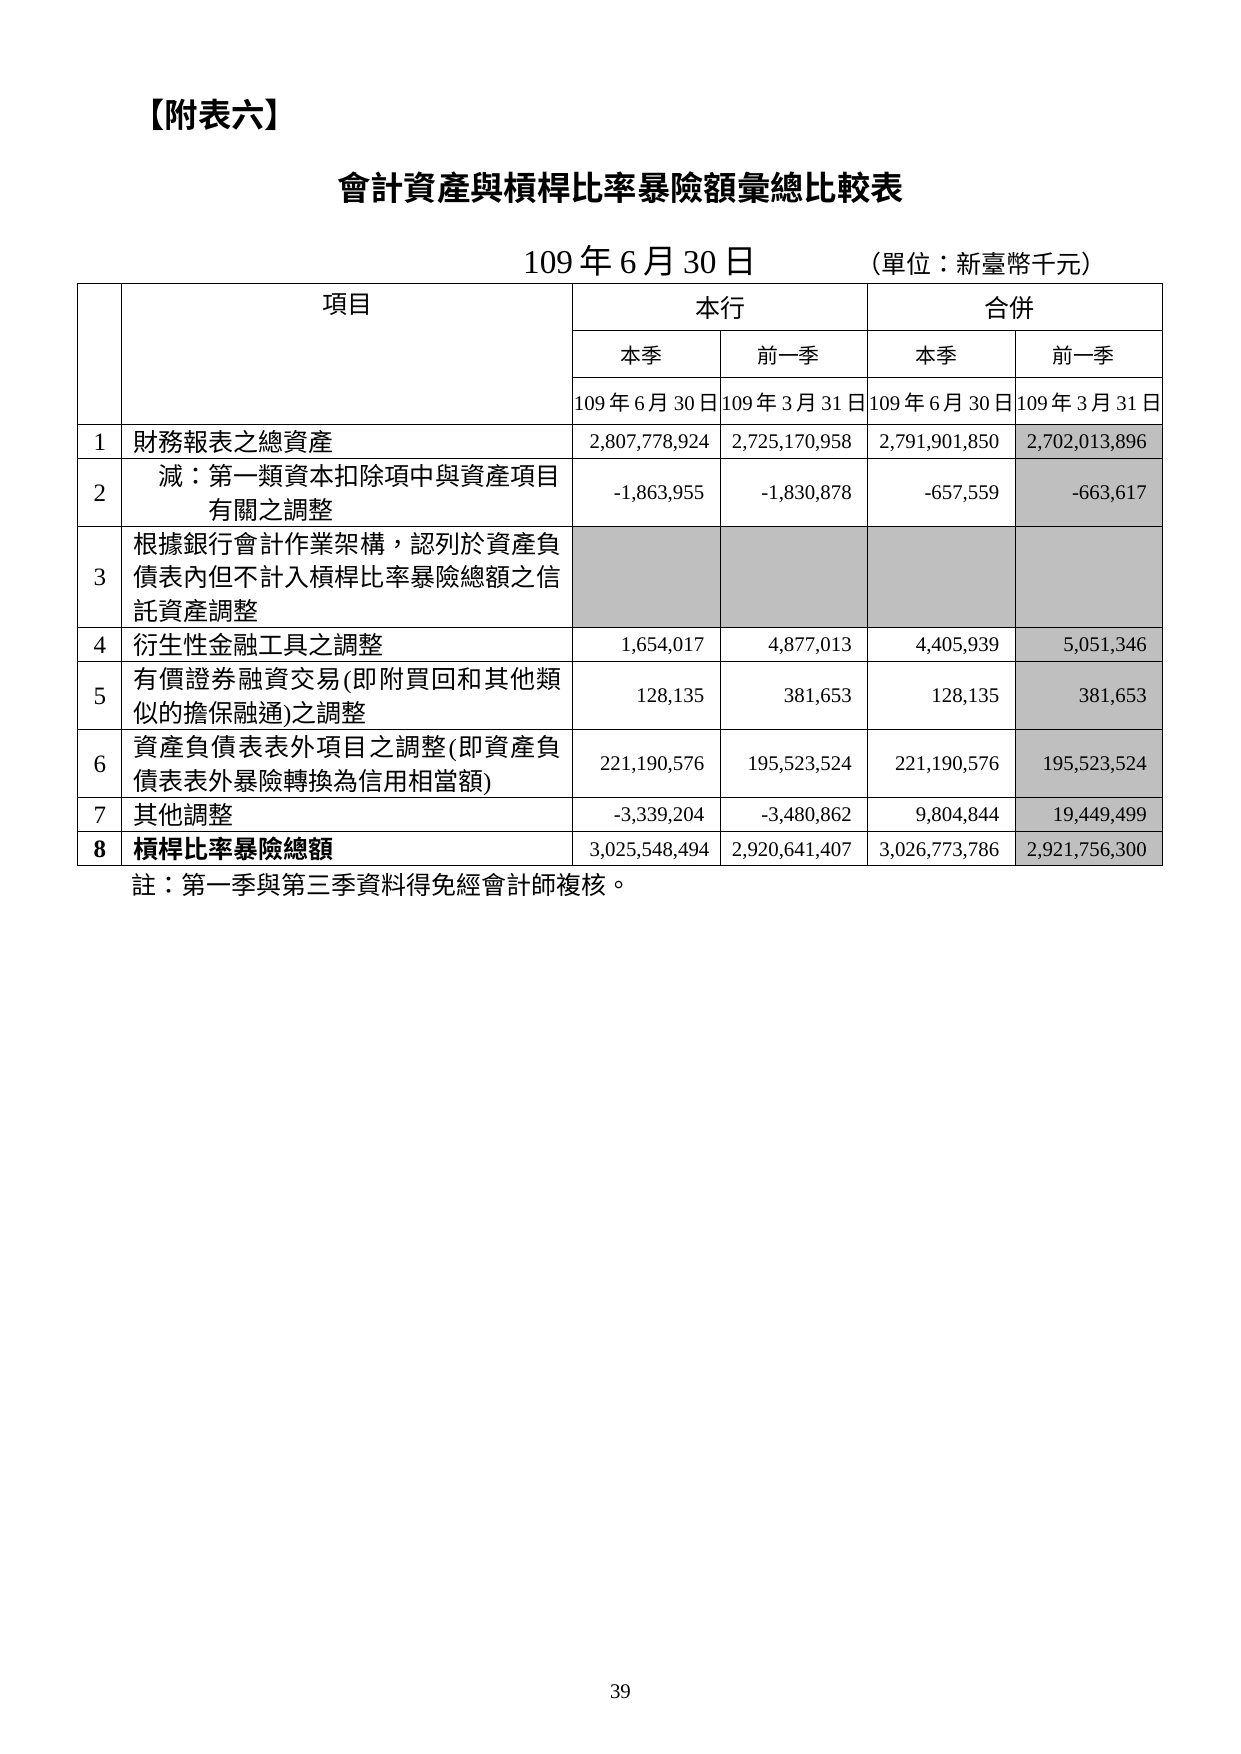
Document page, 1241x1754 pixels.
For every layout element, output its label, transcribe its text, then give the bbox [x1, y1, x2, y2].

table_cell [868, 527, 1015, 627]
table_cell 4 [78, 628, 121, 661]
table_cell 根據銀行會計作業架構，認列於資產負債表內但不計入槓桿比率暴險總額之信託資產調整 [122, 527, 572, 627]
table_cell 2,702,013,896 [1016, 425, 1162, 458]
table_cell 5,051,346 [1016, 628, 1162, 661]
text 會計資產與槓桿比率暴險額彙總比較表 [131, 162, 1109, 210]
table_cell 128,135 [573, 662, 720, 729]
table_cell -1,830,878 [721, 459, 867, 526]
table_cell 19,449,499 [1016, 798, 1162, 831]
table_cell 財務報表之總資產 [122, 425, 572, 458]
table_cell 3,026,773,786 [868, 832, 1015, 865]
table_cell 2 [78, 459, 121, 526]
table_cell [1016, 527, 1162, 627]
table_cell -657,559 [868, 459, 1015, 526]
text 109年6月30日 （單位：新臺幣千元） [186, 235, 1106, 283]
table_cell 109年6月30日 [868, 378, 1015, 424]
table_header 項目 [122, 284, 572, 424]
subtitle 【附表六】 [131, 89, 1109, 137]
table_cell -663,617 [1016, 459, 1162, 526]
table_cell 8 [78, 832, 121, 865]
table_cell 前一季 [721, 331, 867, 377]
table_cell 其他調整 [122, 798, 572, 831]
table_cell 本季 [573, 331, 720, 377]
table_cell 109年3月31日 [721, 378, 867, 424]
table_cell 資產負債表表外項目之調整(即資產負債表表外暴險轉換為信用相當額) [122, 730, 572, 797]
table_cell 有價證券融資交易(即附買回和其他類似的擔保融通)之調整 [122, 662, 572, 729]
table_cell 4,405,939 [868, 628, 1015, 661]
table_cell 2,791,901,850 [868, 425, 1015, 458]
table_cell -3,339,204 [573, 798, 720, 831]
table_cell 槓桿比率暴險總額 [122, 832, 572, 865]
table_cell 6 [78, 730, 121, 797]
table_cell 221,190,576 [868, 730, 1015, 797]
table_cell 128,135 [868, 662, 1015, 729]
table_cell 5 [78, 662, 121, 729]
table_cell 7 [78, 798, 121, 831]
table_cell 2,725,170,958 [721, 425, 867, 458]
table_cell 195,523,524 [721, 730, 867, 797]
table_cell -1,863,955 [573, 459, 720, 526]
table_cell 2,921,756,300 [1016, 832, 1162, 865]
table_cell [573, 527, 720, 627]
table_cell 1 [78, 425, 121, 458]
table_cell [721, 527, 867, 627]
table_cell 3 [78, 527, 121, 627]
table_cell 4,877,013 [721, 628, 867, 661]
table_header 合併 [868, 284, 1162, 330]
table_cell 109年3月31日 [1016, 378, 1162, 424]
table_header 本行 [573, 284, 867, 330]
table_cell 衍生性金融工具之調整 [122, 628, 572, 661]
table_cell 9,804,844 [868, 798, 1015, 831]
table_cell -3,480,862 [721, 798, 867, 831]
text 註：第一季與第三季資料得免經會計師複核。 [131, 866, 1109, 902]
table_cell 109年6月30日 [573, 378, 720, 424]
table_cell 2,920,641,407 [721, 832, 867, 865]
table_cell 195,523,524 [1016, 730, 1162, 797]
table_cell 381,653 [721, 662, 867, 729]
table_cell 1,654,017 [573, 628, 720, 661]
table_cell 221,190,576 [573, 730, 720, 797]
table_cell 減：第一類資本扣除項中與資產項目有關之調整 [122, 459, 572, 526]
table_header [78, 284, 121, 424]
table_cell 本季 [868, 331, 1015, 377]
table_cell 3,025,548,494 [573, 832, 720, 865]
table_cell 2,807,778,924 [573, 425, 720, 458]
table_cell 381,653 [1016, 662, 1162, 729]
table_cell 前一季 [1016, 331, 1162, 377]
